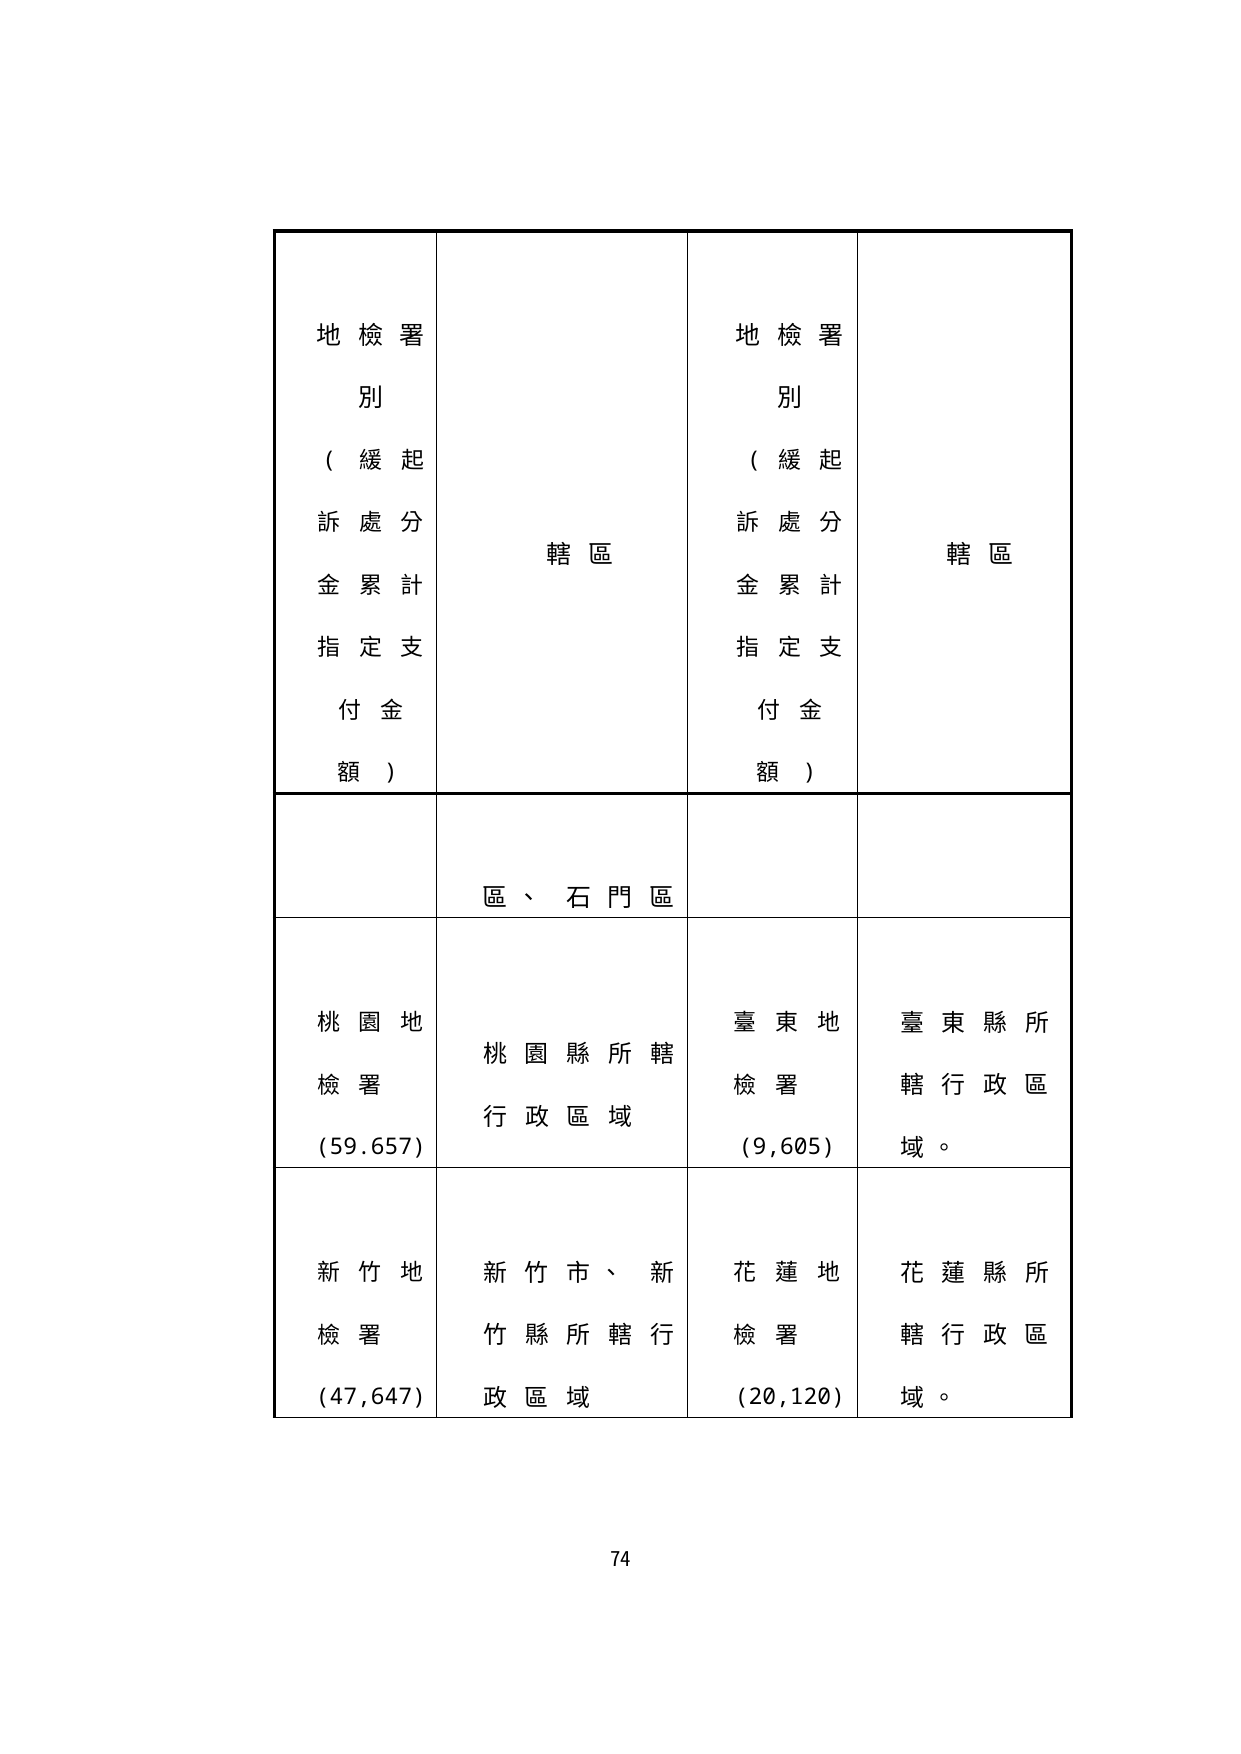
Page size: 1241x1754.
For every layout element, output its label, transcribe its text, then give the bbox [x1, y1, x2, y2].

table_cell [276, 795, 436, 917]
table_header 地檢署別 (緩起訴處分金累計指定支付金額) [688, 233, 857, 792]
table_cell 花蓮地檢署 (20,120) [688, 1168, 857, 1417]
table_cell 區、石門區 [437, 795, 687, 917]
table_cell [858, 795, 1070, 917]
table_cell 桃園縣所轄行政區域 [437, 918, 687, 1167]
table_cell 花蓮縣所轄行政區域。 [858, 1168, 1070, 1417]
table_header 轄區 [437, 233, 687, 792]
table_cell 桃園地檢署 (59.657) [276, 918, 436, 1167]
table_cell 臺東地檢署 (9,605) [688, 918, 857, 1167]
table_cell 新竹地檢署 (47,647) [276, 1168, 436, 1417]
table_header 轄區 [858, 233, 1070, 792]
table_cell [688, 795, 857, 917]
table_cell 新竹市、新竹縣所轄行政區域 [437, 1168, 687, 1417]
table_cell 臺東縣所轄行政區域。 [858, 918, 1070, 1167]
table_header 地檢署別 (緩起訴處分金累計指定支付金額) [276, 233, 436, 792]
